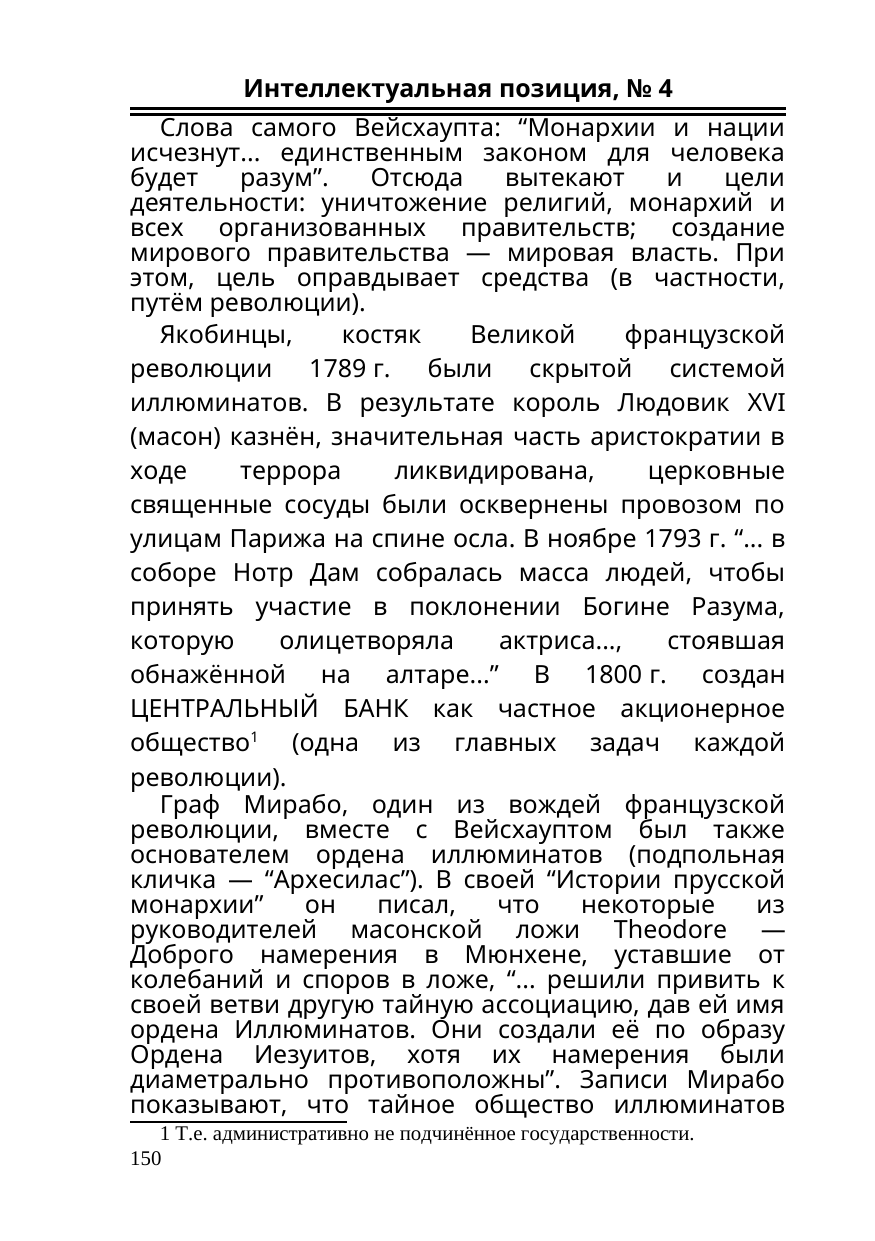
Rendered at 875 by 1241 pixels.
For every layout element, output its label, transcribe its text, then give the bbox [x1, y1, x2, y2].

text Т.е. административно не подчинённое государственности. [130, 1122, 786, 1145]
text Граф Мирабо, один из вождей французской революции, вместе с Вейсхауптом был также основателем ордена иллюминатов (подпольная кличка — “Архесилас”). В своей “Истории прусской монархии” он писал, что некоторые из руководителей масонской ложи Theodore — Доброго намерения в Мюнхене, уставшие от колебаний и споров в ложе, “... решили привить к своей ветви другую тайную ассоциацию, дав ей имя ордена Иллюминатов. Они создали её по образу Ордена Иезуитов, хотя их намерения были диаметрально противоположны”. Записи Мирабо показывают, что тайное общество иллюминатов [130, 793, 786, 1118]
text Слова самого Вейсхаупта: “Монархии и нации исчезнут... единственным законом для человека будет разум”. Отсюда вытекают и цели деятельности: уничтожение религий, монархий и всех организованных правительств; создание мирового правительства — мировая власть. При этом, цель оправдывает средства (в частности, путём революции). [130, 116, 786, 316]
text Якобинцы, костяк Великой французской революции 1789 г. были скрытой системой иллюминатов. В результате король Людовик XVI (масон) казнён, значительная часть аристократии в ходе террора ликвидирована, церковные священные сосуды были осквернены провозом по улицам Парижа на спине осла. В ноябре 1793 г. “... в соборе Нотр Дам собралась масса людей, чтобы принять участие в поклонении Богине Разума, которую олицетворяла актриса..., стоявшая обнажённой на алтаре...” В 1800 г. создан ЦЕНТРАЛЬНЫЙ БАНК как частное акционерное общество (одна из главных задач каждой революции). [130, 316, 786, 793]
